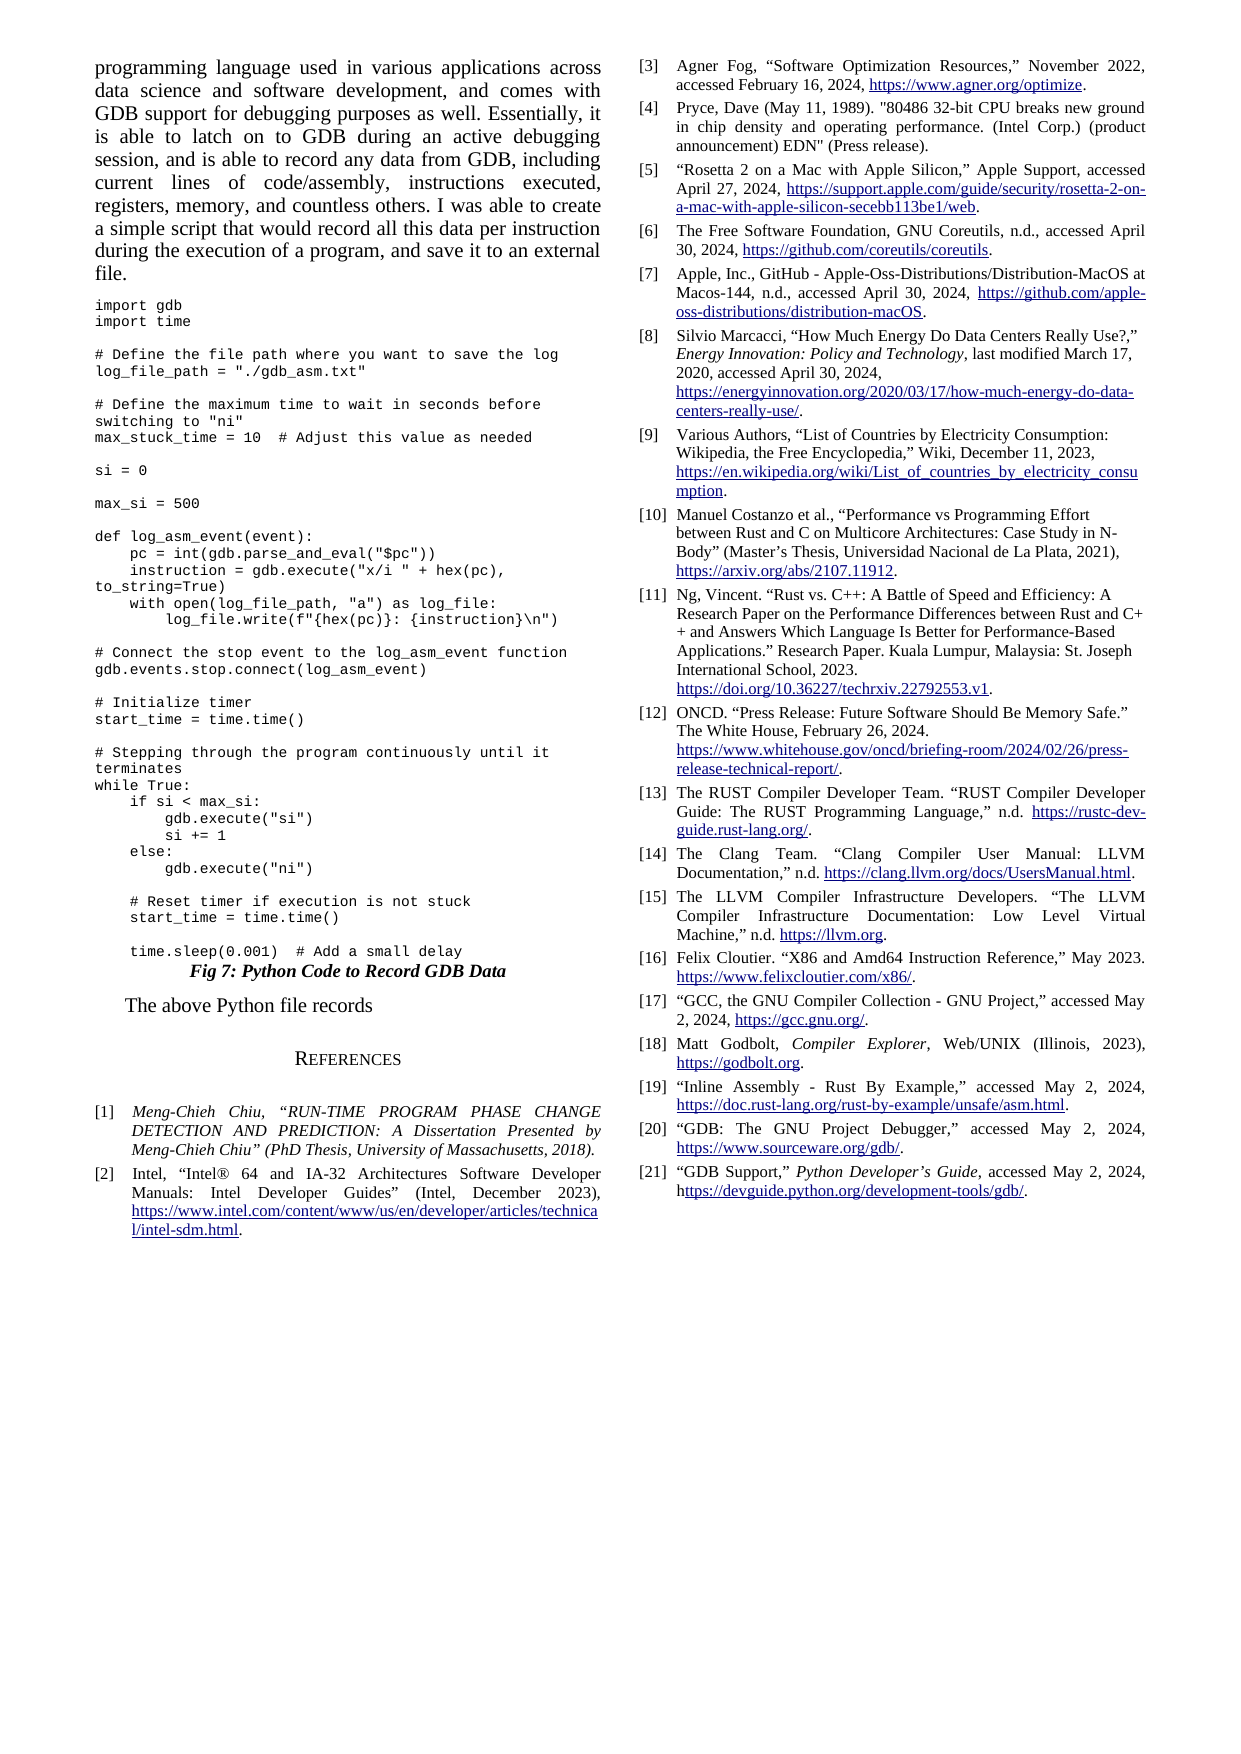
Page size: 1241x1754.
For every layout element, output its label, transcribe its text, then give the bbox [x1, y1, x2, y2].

text # Initialize timer [94, 695, 601, 712]
text import time [94, 314, 601, 331]
list “Inline Assembly - Rust By Example,” accessed May 2, 2024, https://doc.rust-lang.org/rust-by-example/unsafe/asm.html. [639, 1077, 1146, 1114]
text max_si = 500 [94, 497, 601, 513]
text Fig 7: Python Code to Record GDB Data [94, 960, 601, 982]
list ONCD. “Press Release: Future Software Should Be Memory Safe.” The White House, February 26, 2024. https://www.whitehouse.gov/oncd/briefing-room/2024/02/26/press-release-technical-report/. [639, 703, 1146, 778]
list Matt Godbolt, Compiler Explorer, Web/UNIX (Illinois, 2023), https://godbolt.org. [639, 1034, 1146, 1072]
text programming language used in various applications across data science and software development, and comes with GDB support for debugging purposes as well. Essentially, it is able to latch on to GDB during an active debugging session, and is able to record any data from GDB, including current lines of code/assembly, instructions executed, registers, memory, and countless others. I was able to create a simple script that would record all this data per instruction during the execution of a program, and save it to an external file. [94, 56, 601, 285]
text while True: [94, 778, 601, 795]
subtitle References [94, 1046, 601, 1070]
text instruction = gdb.execute("x/i " + hex(pc), to_string=True) [94, 563, 601, 596]
text import gdb [94, 298, 601, 314]
text gdb.events.stop.connect(log_asm_event) [94, 662, 601, 679]
text def log_asm_event(event): [94, 530, 601, 546]
text else: [94, 844, 601, 861]
list “GDB: The GNU Project Debugger,” accessed May 2, 2024, https://www.sourceware.org/gdb/. [639, 1120, 1146, 1157]
list The Free Software Foundation, GNU Coreutils, n.d., accessed April 30, 2024, https://github.com/coreutils/coreutils. [639, 222, 1146, 259]
list The LLVM Compiler Infrastructure Developers. “The LLVM Compiler Infrastructure Documentation: Low Level Virtual Machine,” n.d. https://llvm.org. [639, 887, 1146, 944]
text gdb.execute("si") [94, 811, 601, 828]
text log_file_path = "./gdb_asm.txt" [94, 364, 601, 381]
text # Define the file path where you want to save the log [94, 347, 601, 364]
list The RUST Compiler Developer Team. “RUST Compiler Developer Guide: The RUST Programming Language,” n.d. https://rustc-dev-guide.rust-lang.org/. [639, 783, 1146, 839]
list “GCC, the GNU Compiler Collection - GNU Project,” accessed May 2, 2024, https://gcc.gnu.org/. [639, 992, 1146, 1029]
text si += 1 [94, 828, 601, 844]
list Apple, Inc., GitHub - Apple-Oss-Distributions/Distribution-MacOS at Macos-144, n.d., accessed April 30, 2024, https://github.com/apple-oss-distributions/distribution-macOS. [639, 264, 1146, 321]
list The Clang Team. “Clang Compiler User Manual: LLVM Documentation,” n.d. https://clang.llvm.org/docs/UsersManual.html. [639, 845, 1146, 882]
text start_time = time.time() [94, 712, 601, 728]
list Silvio Marcacci, “How Much Energy Do Data Centers Really Use?,” Energy Innovation: Policy and Technology, last modified March 17, 2020, accessed April 30, 2024, https://energyinnovation.org/2020/03/17/how-much-energy-do-data-centers-really-use/. [639, 326, 1146, 420]
list Ng, Vincent. “Rust vs. C++: A Battle of Speed and Efficiency: A Research Paper on the Performance Differences between Rust and C++ and Answers Which Language Is Better for Performance-Based Applications.” Research Paper. Kuala Lumpur, Malaysia: St. Joseph International School, 2023. https://doi.org/10.36227/techrxiv.22792553.v1. [639, 585, 1146, 698]
text start_time = time.time() [94, 911, 601, 927]
list “GDB Support,” Python Developer’s Guide, accessed May 2, 2024, https://devguide.python.org/development-tools/gdb/. [639, 1162, 1146, 1200]
list Felix Cloutier. “X86 and Amd64 Instruction Reference,” May 2023. https://www.felixcloutier.com/x86/. [639, 949, 1146, 986]
text # Define the maximum time to wait in seconds before switching to "ni" [94, 397, 601, 430]
text # Connect the stop event to the log_asm_event function [94, 646, 601, 662]
text The above Python file records [94, 994, 601, 1017]
list Agner Fog, “Software Optimization Resources,” November 2022, accessed February 16, 2024, https://www.agner.org/optimize. [639, 56, 1146, 94]
list Meng-Chieh Chiu, “RUN-TIME PROGRAM PHASE CHANGE DETECTION AND PREDICTION: A Dissertation Presented by Meng-Chieh Chiu” (PhD Thesis, University of Massachusetts, 2018). [94, 1103, 601, 1159]
text if si < max_si: [94, 795, 601, 811]
text max_stuck_time = 10 # Adjust this value as needed [94, 430, 601, 447]
text with open(log_file_path, "a") as log_file: [94, 596, 601, 612]
list Pryce, Dave (May 11, 1989). "80486 32-bit CPU breaks new ground in chip density and operating performance. (Intel Corp.) (product announcement) EDN" (Press release). [639, 99, 1146, 155]
text pc = int(gdb.parse_and_eval("$pc")) [94, 546, 601, 563]
text gdb.execute("ni") [94, 861, 601, 877]
text si = 0 [94, 463, 601, 480]
list Various Authors, “List of Countries by Electricity Consumption: Wikipedia, the Free Encyclopedia,” Wiki, December 11, 2023, https://en.wikipedia.org/wiki/List_of_countries_by_electricity_consumption. [639, 425, 1146, 500]
text # Stepping through the program continuously until it terminates [94, 745, 601, 778]
text time.sleep(0.001) # Add a small delay [94, 944, 601, 960]
text log_file.write(f"{hex(pc)}: {instruction}\n") [94, 612, 601, 629]
list “Rosetta 2 on a Mac with Apple Silicon,” Apple Support, accessed April 27, 2024, https://support.apple.com/guide/security/rosetta-2-on-a-mac-with-apple-silicon-secebb113be1/web. [639, 160, 1146, 217]
list Intel, “Intel® 64 and IA-32 Architectures Software Developer Manuals: Intel Developer Guides” (Intel, December 2023), https://www.intel.com/content/www/us/en/developer/articles/technical/intel-sdm.html. [94, 1164, 601, 1239]
text # Reset timer if execution is not stuck [94, 894, 601, 911]
list Manuel Costanzo et al., “Performance vs Programming Effort between Rust and C on Multicore Architectures: Case Study in N-Body” (Master’s Thesis, Universidad Nacional de La Plata, 2021), https://arxiv.org/abs/2107.11912. [639, 505, 1146, 580]
